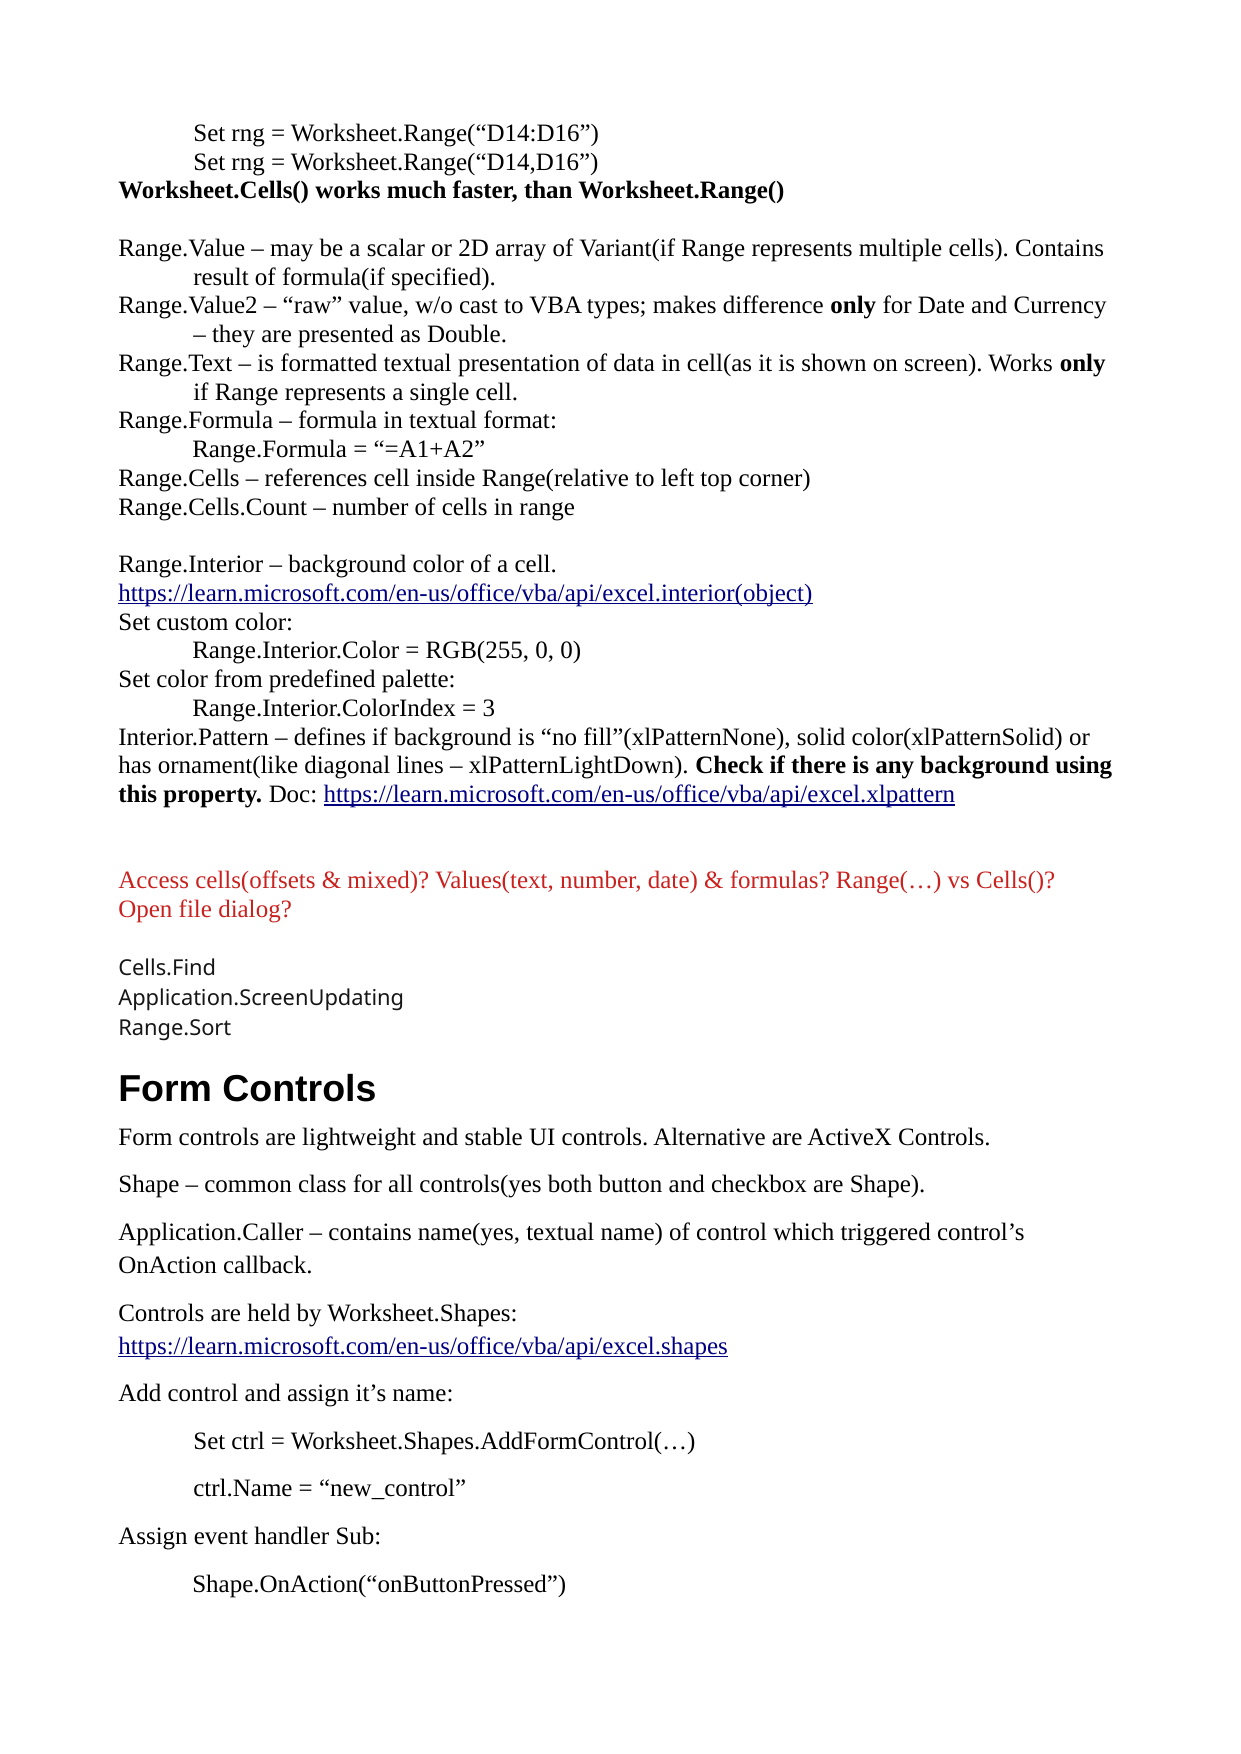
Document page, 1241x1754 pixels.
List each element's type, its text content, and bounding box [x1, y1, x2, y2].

text Range.Interior.Color = RGB(255, 0, 0) [118, 636, 1122, 664]
text Add control and assign it’s name: [118, 1378, 1122, 1407]
text Set color from predefined palette: [118, 664, 1122, 693]
text Shape – common class for all controls(yes both button and checkbox are Shape). [118, 1169, 1122, 1198]
text Open file dialog? [118, 894, 1122, 923]
text Access cells(offsets & mixed)? Values(text, number, date) & formulas? Range(…) vs Cells()? [118, 866, 1122, 894]
text Set custom color: [118, 607, 1122, 636]
text Range.Value – may be a scalar or 2D array of Variant(if Range represents multiple cells). Contains result of formula(if specified). [118, 233, 1122, 291]
text Range.Text – is formatted textual presentation of data in cell(as it is shown on screen). Works only if Range represents a single cell. [118, 348, 1122, 406]
subtitle Form Controls [118, 1066, 1122, 1109]
text Cells.Find [118, 952, 1122, 982]
text Set rng = Worksheet.Range(“D14,D16”) [193, 147, 1122, 176]
text Controls are held by Worksheet.Shapes: https://learn.microsoft.com/en-us/office/vba/api/excel.shapes [118, 1298, 1122, 1359]
text Application.ScreenUpdating [118, 982, 1122, 1011]
text Application.Caller – contains name(yes, textual name) of control which triggered control’s OnAction callback. [118, 1217, 1122, 1279]
text Range.Interior – background color of a cell. [118, 549, 1122, 578]
text Range.Interior.ColorIndex = 3 [118, 693, 1122, 722]
text Form controls are lightweight and stable UI controls. Alternative are ActiveX Controls. [118, 1122, 1122, 1151]
text Shape.OnAction(“onButtonPressed”) [118, 1569, 1122, 1597]
text Range.Formula = “=A1+A2” [118, 434, 1122, 463]
text Assign event handler Sub: [118, 1521, 1122, 1550]
text ctrl.Name = “new_control” [193, 1473, 1122, 1502]
text Range.Formula – formula in textual format: [118, 406, 1122, 434]
text Worksheet.Cells() works much faster, than Worksheet.Range() [118, 176, 1122, 204]
text Interior.Pattern – defines if background is “no fill”(xlPatternNone), solid color(xlPatternSolid) or has ornament(like diagonal lines – xlPatternLightDown). Check if there is any background using this property. Doc: https://learn.microsoft.com/en-us/office/vba/api/excel.xlpattern [118, 722, 1122, 808]
text Range.Cells – references cell inside Range(relative to left top corner) [118, 463, 1122, 492]
text https://learn.microsoft.com/en-us/office/vba/api/excel.interior(object) [118, 578, 1122, 607]
text Range.Cells.Count – number of cells in range [118, 492, 1122, 521]
text Set rng = Worksheet.Range(“D14:D16”) [193, 118, 1122, 147]
text Range.Sort [118, 1011, 1122, 1041]
text Range.Value2 – “raw” value, w/o cast to VBA types; makes difference only for Date and Currency – they are presented as Double. [118, 291, 1122, 348]
text Set ctrl = Worksheet.Shapes.AddFormControl(…) [193, 1426, 1122, 1455]
